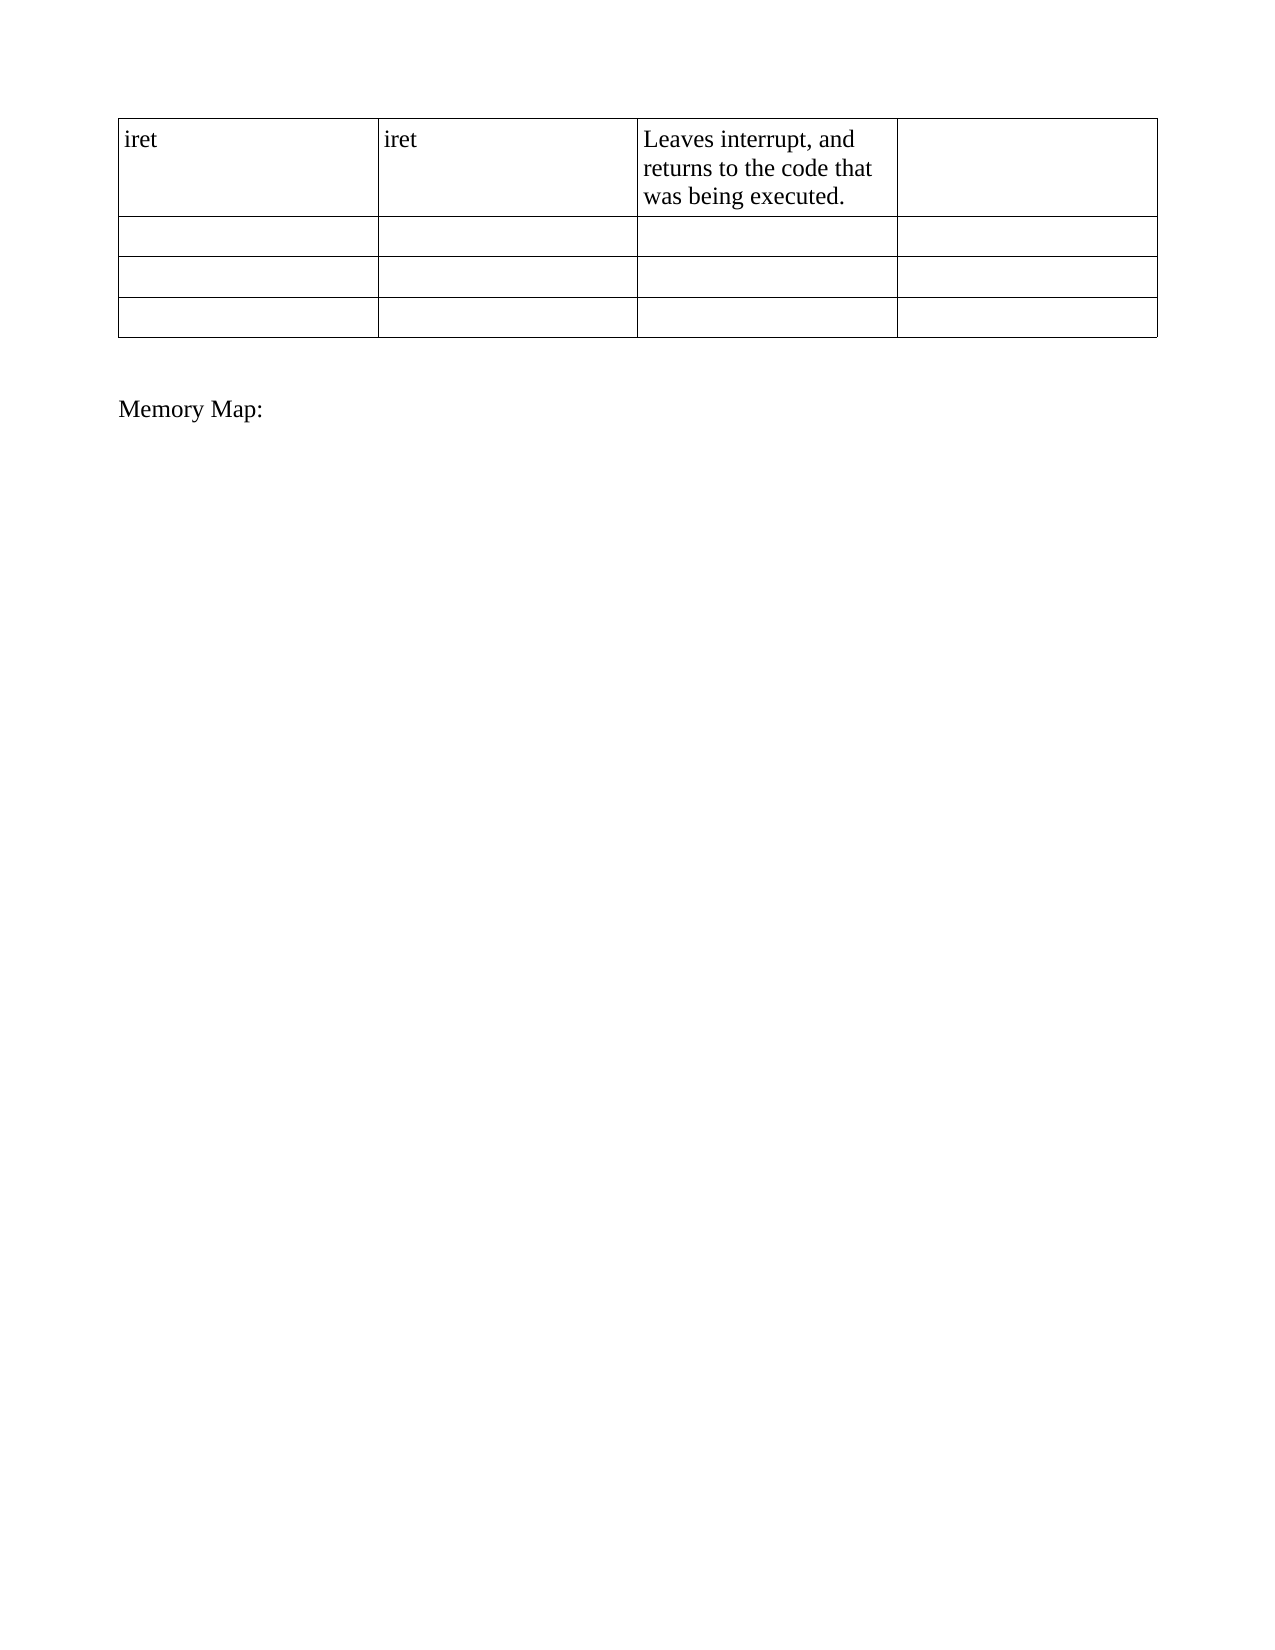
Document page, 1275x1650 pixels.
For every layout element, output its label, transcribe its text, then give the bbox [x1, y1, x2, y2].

table_cell [898, 217, 1157, 256]
text Memory Map: [118, 394, 1157, 423]
table_cell [119, 257, 378, 297]
table_cell [898, 298, 1157, 337]
table_cell Leaves interrupt, and returns to the code that was being executed. [638, 119, 897, 216]
table_cell [379, 217, 637, 256]
table_cell [379, 298, 637, 337]
table_cell [638, 257, 897, 297]
table_cell [898, 119, 1157, 216]
table_cell iret [379, 119, 637, 216]
table_cell [119, 217, 378, 256]
table_cell [379, 257, 637, 297]
table_cell [119, 298, 378, 337]
table_cell [898, 257, 1157, 297]
table_cell iret [119, 119, 378, 216]
table_cell [638, 217, 897, 256]
table_cell [638, 298, 897, 337]
